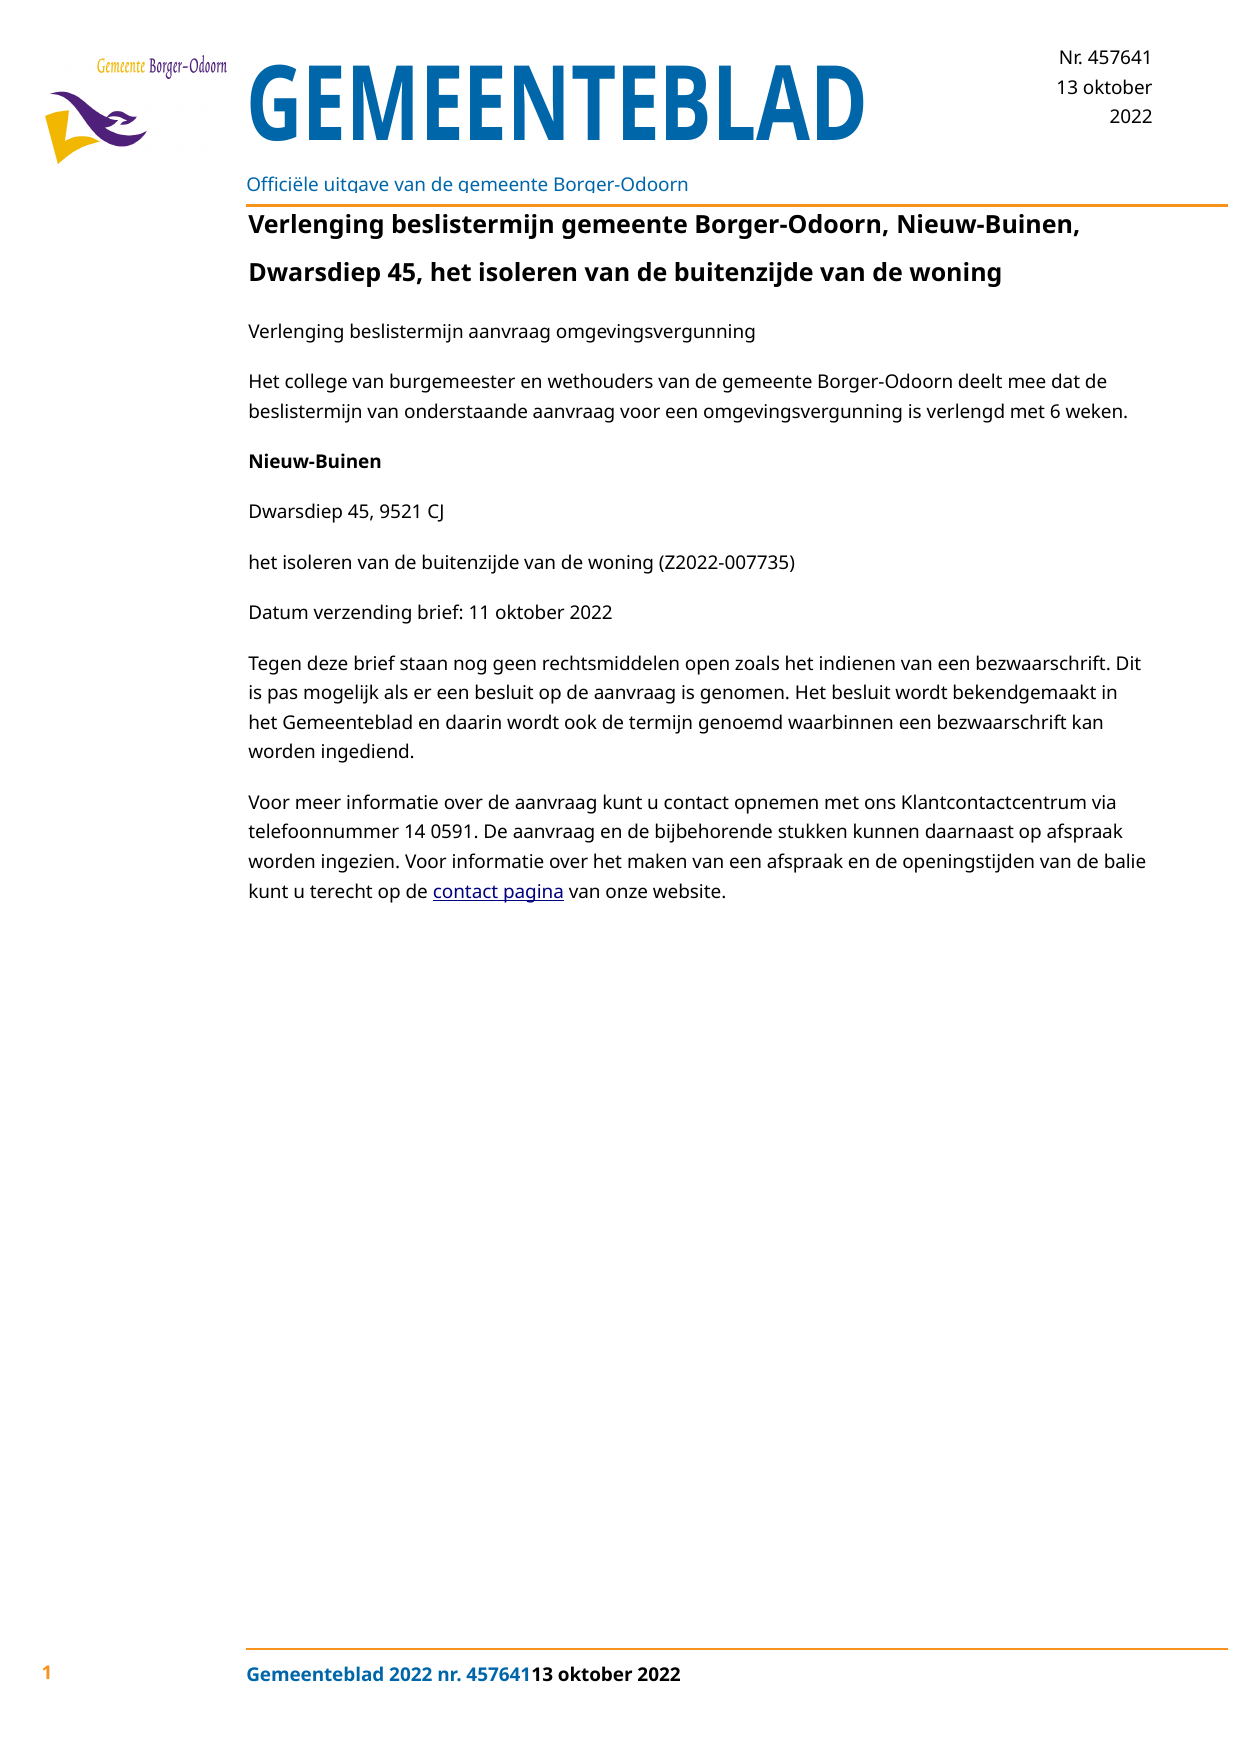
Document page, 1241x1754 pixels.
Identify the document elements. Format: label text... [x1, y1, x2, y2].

text Verlenging beslistermijn aanvraag omgevingsvergunning [248, 318, 1152, 344]
text Het college van burgemeester en wethouders van de gemeente Borger-Odoorn deelt mee dat de beslistermijn van onderstaande aanvraag voor een omgevingsvergunning is verlengd met 6 weken. [248, 368, 1152, 424]
text Verlenging beslistermijn gemeente Borger-Odoorn, Nieuw-Buinen, Dwarsdiep 45, het isoleren van de buitenzijde van de woning [248, 207, 1152, 288]
text Tegen deze brief staan nog geen rechtsmiddelen open zoals het indienen van een bezwaarschrift. Dit is pas mogelijk als er een besluit op de aanvraag is genomen. Het besluit wordt bekendgemaakt in het Gemeenteblad en daarin wordt ook de termijn genoemd waarbinnen een bezwaarschrift kan worden ingediend. [248, 650, 1152, 764]
text Voor meer informatie over de aanvraag kunt u contact opnemen met ons Klantcontactcentrum via telefoonnummer 14 0591. De aanvraag en de bijbehorende stukken kunnen daarnaast op afspraak worden ingezien. Voor informatie over het maken van een afspraak en de openingstijden van de balie kunt u terecht op de contact pagina van onze website. [248, 789, 1152, 904]
text Nieuw-Buinen [248, 448, 1152, 474]
text Dwarsdiep 45, 9521 CJ [248, 499, 1152, 524]
picture [41, 47, 231, 172]
text Datum verzending brief: 11 oktober 2022 [248, 599, 1152, 625]
text het isoleren van de buitenzijde van de woning (Z2022-007735) [248, 549, 1152, 575]
